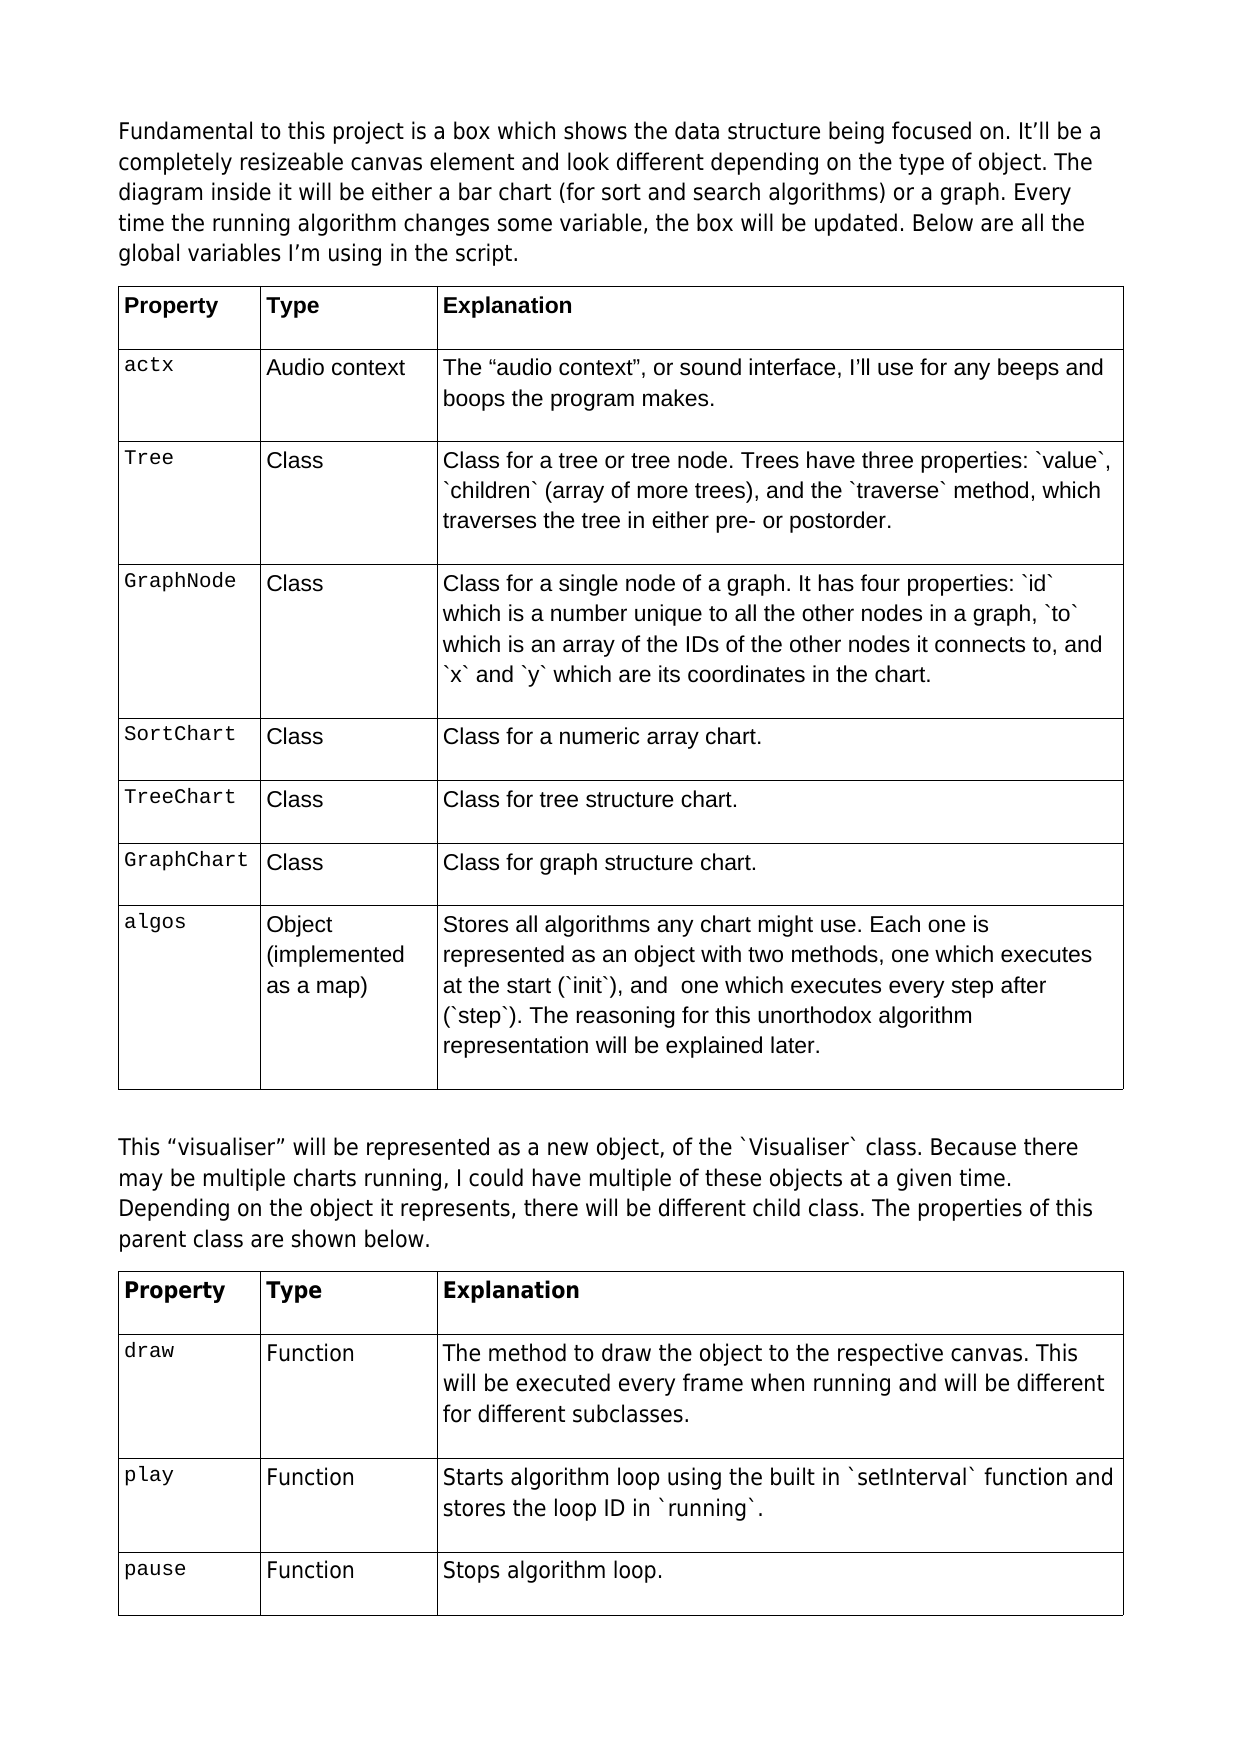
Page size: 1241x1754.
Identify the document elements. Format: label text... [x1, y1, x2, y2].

text Fundamental to this project is a box which shows the data structure being focused on. It’ll be a completely resizeable canvas element and look different depending on the type of object. The diagram inside it will be either a bar chart (for sort and search algorithms) or a graph. Every time the running algorithm changes some variable, the box will be updated. Below are all the global variables I’m using in the script. [118, 118, 1122, 267]
table_cell Function [261, 1553, 437, 1615]
table_cell Class [261, 781, 437, 843]
table_cell Stops algorithm loop. [438, 1553, 1123, 1615]
table_cell Function [261, 1335, 437, 1458]
table_cell The method to draw the object to the respective canvas. This will be executed every frame when running and will be different for different subclasses. [438, 1335, 1123, 1458]
table_cell play [119, 1459, 260, 1552]
table_cell Tree [119, 442, 260, 564]
table_cell Class for tree structure chart. [438, 781, 1123, 843]
text This “visualiser” will be represented as a new object, of the `Visualiser` class. Because there may be multiple charts running, I could have multiple of these objects at a given time. Depending on the object it represents, there will be different child class. The properties of this parent class are shown below. [118, 1134, 1122, 1253]
table_cell Class for a single node of a graph. It has four properties: `id` which is a number unique to all the other nodes in a graph, `to` which is an array of the IDs of the other nodes it connects to, and `x` and `y` which are its coordinates in the chart. [438, 565, 1123, 717]
table_cell algos [119, 906, 260, 1089]
table_header Property [119, 287, 260, 348]
table_header Property [119, 1272, 260, 1334]
table_cell The “audio context”, or sound interface, I’ll use for any beeps and boops the program makes. [438, 350, 1123, 441]
table_cell Object (implemented as a map) [261, 906, 437, 1089]
table_cell Class [261, 719, 437, 780]
table_cell GraphChart [119, 844, 260, 905]
table_cell SortChart [119, 719, 260, 780]
table_header Type [261, 287, 437, 348]
table_header Explanation [438, 287, 1123, 348]
table_header Type [261, 1272, 437, 1334]
table_cell Audio context [261, 350, 437, 441]
table_cell Class [261, 844, 437, 905]
table_cell Class for graph structure chart. [438, 844, 1123, 905]
table_cell draw [119, 1335, 260, 1458]
table_cell TreeChart [119, 781, 260, 843]
table_cell Class [261, 565, 437, 717]
table_cell Class for a tree or tree node. Trees have three properties: `value`, `children` (array of more trees), and the `traverse` method, which traverses the tree in either pre- or postorder. [438, 442, 1123, 564]
table_cell Function [261, 1459, 437, 1552]
table_cell Starts algorithm loop using the built in `setInterval` function and stores the loop ID in `running`. [438, 1459, 1123, 1552]
table_cell Class for a numeric array chart. [438, 719, 1123, 780]
table_cell actx [119, 350, 260, 441]
table_cell Class [261, 442, 437, 564]
table_header Explanation [438, 1272, 1123, 1334]
table_cell GraphNode [119, 565, 260, 717]
table_cell pause [119, 1553, 260, 1615]
table_cell Stores all algorithms any chart might use. Each one is represented as an object with two methods, one which executes at the start (`init`), and one which executes every step after (`step`). The reasoning for this unorthodox algorithm representation will be explained later. [438, 906, 1123, 1089]
